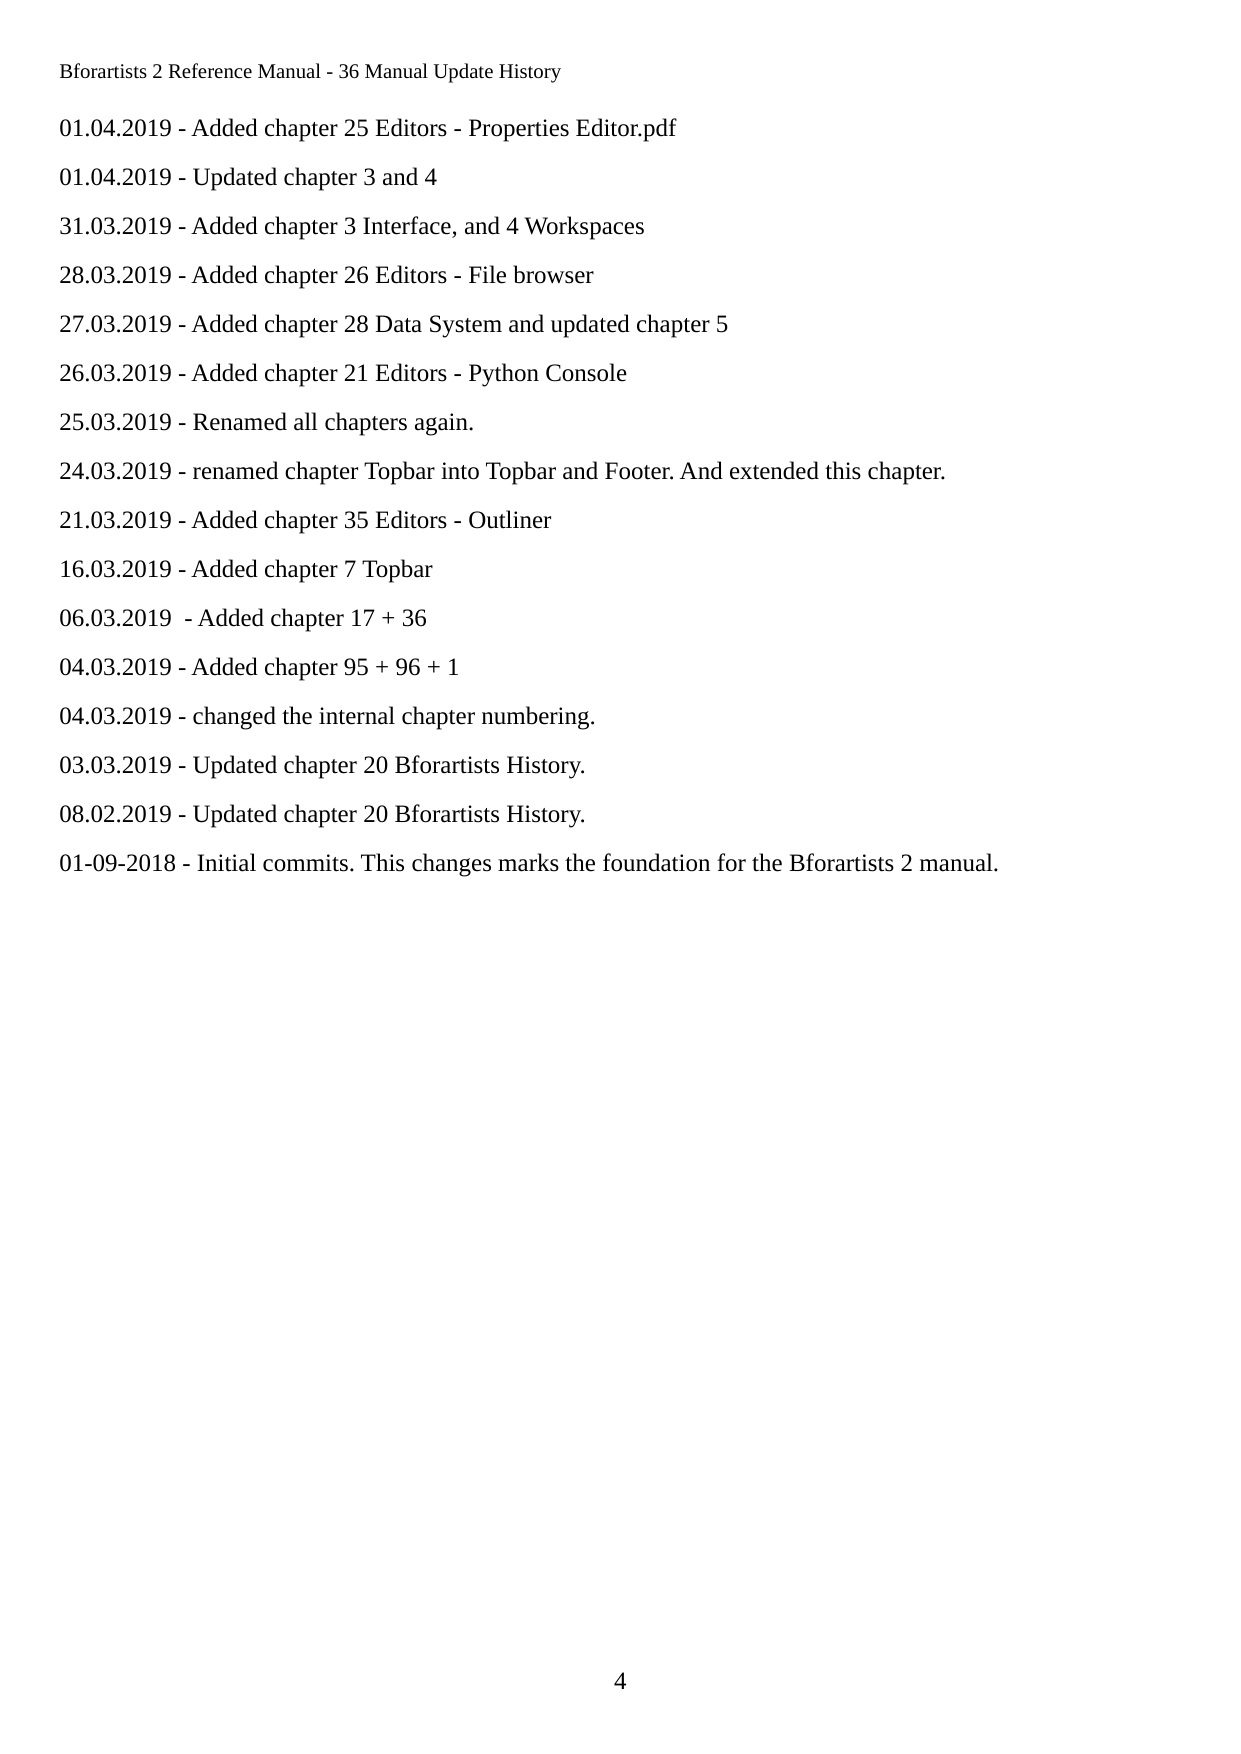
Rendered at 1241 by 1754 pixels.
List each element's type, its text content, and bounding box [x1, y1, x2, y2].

text 26.03.2019 - Added chapter 21 Editors - Python Console [59, 358, 1181, 387]
text 04.03.2019 - changed the internal chapter numbering. [59, 701, 1181, 730]
text 06.03.2019 - Added chapter 17 + 36 [59, 603, 1181, 632]
text 03.03.2019 - Updated chapter 20 Bforartists History. [59, 750, 1181, 779]
text 08.02.2019 - Updated chapter 20 Bforartists History. [59, 799, 1181, 828]
text 25.03.2019 - Renamed all chapters again. [59, 407, 1181, 436]
text 27.03.2019 - Added chapter 28 Data System and updated chapter 5 [59, 309, 1181, 338]
text 04.03.2019 - Added chapter 95 + 96 + 1 [59, 652, 1181, 681]
text 31.03.2019 - Added chapter 3 Interface, and 4 Workspaces [59, 211, 1181, 239]
text 24.03.2019 - renamed chapter Topbar into Topbar and Footer. And extended this chapter. [59, 456, 1181, 485]
text 01.04.2019 - Updated chapter 3 and 4 [59, 162, 1181, 190]
text 28.03.2019 - Added chapter 26 Editors - File browser [59, 260, 1181, 288]
text 16.03.2019 - Added chapter 7 Topbar [59, 554, 1181, 583]
text 01.04.2019 - Added chapter 25 Editors - Properties Editor.pdf [59, 113, 1181, 141]
text 21.03.2019 - Added chapter 35 Editors - Outliner [59, 505, 1181, 534]
text 01-09-2018 - Initial commits. This changes marks the foundation for the Bforartists 2 manual. [59, 848, 1181, 877]
